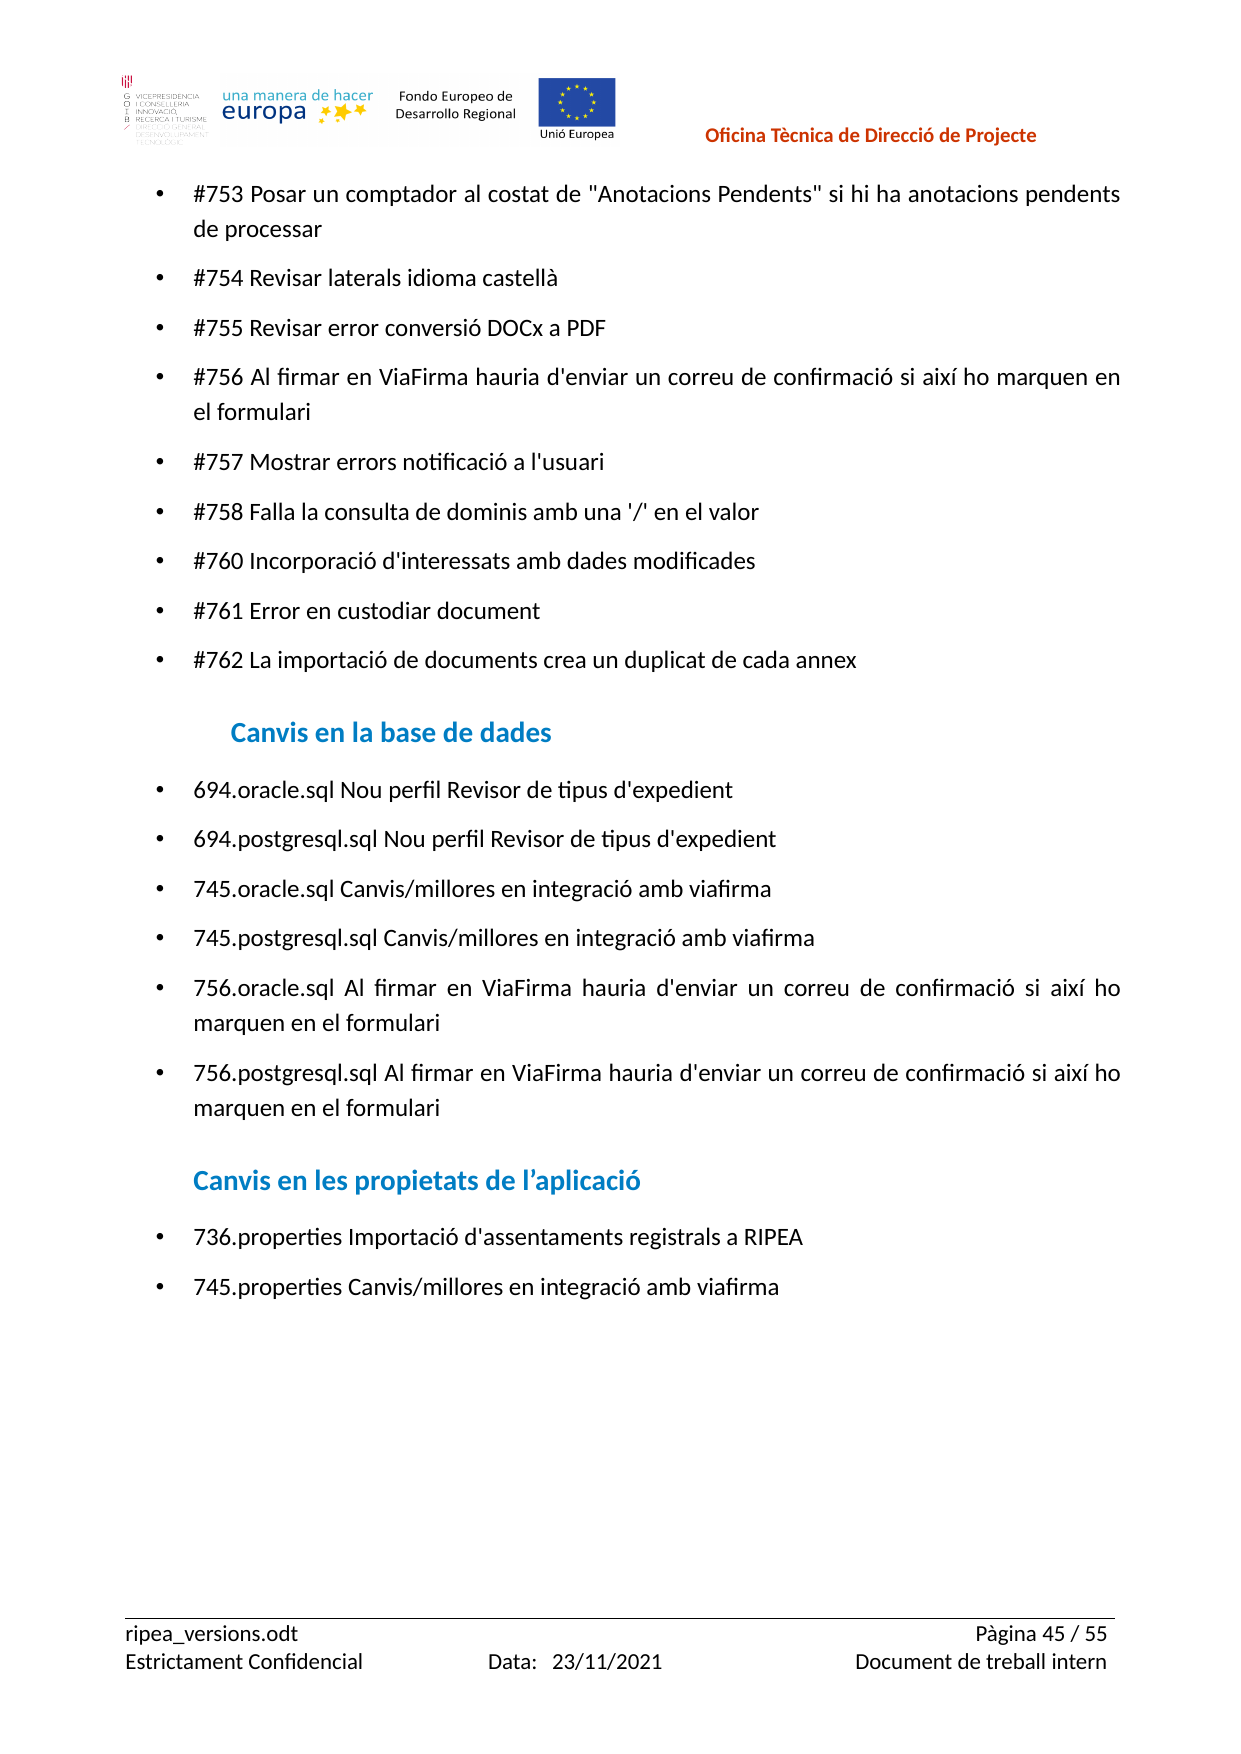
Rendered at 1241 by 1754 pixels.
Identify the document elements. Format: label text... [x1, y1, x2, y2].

list #756 Al firmar en ViaFirma hauria d'enviar un correu de confirmació si així ho marquen en el formulari [156, 361, 1122, 427]
list #753 Posar un comptador al costat de "Anotacions Pendents" si hi ha anotacions pendents de processar [156, 178, 1122, 243]
list 745.properties Canvis/millores en integració amb viafirma [156, 1271, 1122, 1301]
list #758 Falla la consulta de dominis amb una '/' en el valor [156, 496, 1122, 526]
list #757 Mostrar errors notificació a l'usuari [156, 446, 1122, 477]
list 745.postgresql.sql Canvis/millores en integració amb viafirma [156, 923, 1122, 953]
list 756.postgresql.sql Al firmar en ViaFirma hauria d'enviar un correu de confirmació si així ho marquen en el formulari [156, 1057, 1122, 1122]
list 736.properties Importació d'assentaments registrals a RIPEA [156, 1221, 1122, 1252]
list #754 Revisar laterals idioma castellà [156, 262, 1122, 293]
list 694.postgresql.sql Nou perfil Revisor de tipus d'expedient [156, 823, 1122, 854]
subtitle Canvis en les propietats de l’aplicació [156, 1162, 1122, 1198]
list #761 Error en custodiar document [156, 595, 1122, 625]
list 745.oracle.sql Canvis/millores en integració amb viafirma [156, 873, 1122, 903]
list 694.oracle.sql Nou perfil Revisor de tipus d'expedient [156, 774, 1122, 804]
list #755 Revisar error conversió DOCx a PDF [156, 312, 1122, 342]
list 756.oracle.sql Al firmar en ViaFirma hauria d'enviar un correu de confirmació si així ho marquen en el formulari [156, 972, 1122, 1038]
picture [219, 73, 621, 147]
list #760 Incorporació d'interessats amb dades modificades [156, 545, 1122, 576]
list #762 La importació de documents crea un duplicat de cada annex [156, 644, 1122, 675]
picture [118, 73, 213, 147]
subtitle Canvis en la base de dades [193, 714, 1122, 750]
